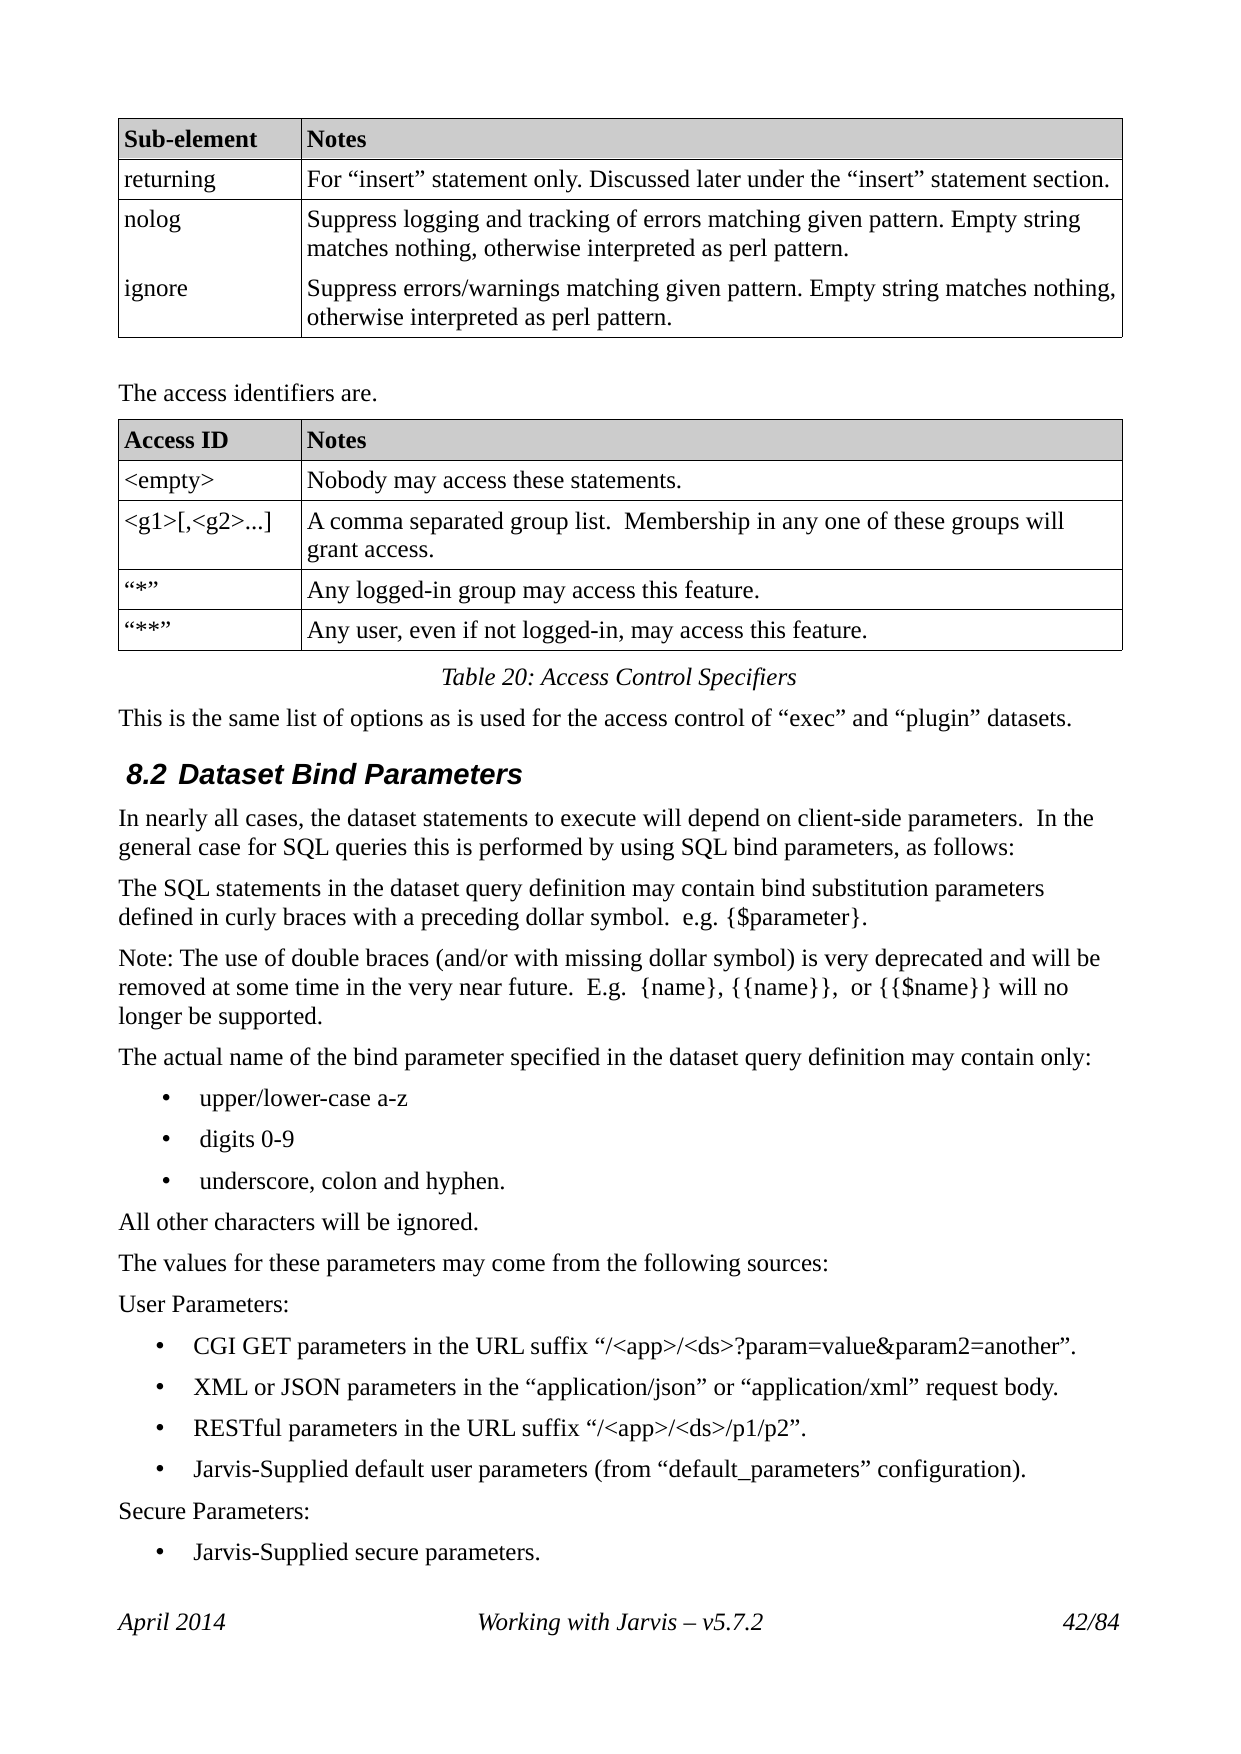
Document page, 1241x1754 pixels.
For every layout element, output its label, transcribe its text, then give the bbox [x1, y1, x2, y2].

table_cell Suppress logging and tracking of errors matching given pattern. Empty string matches nothing, otherwise interpreted as perl pattern. [302, 200, 1122, 268]
list Jarvis-Supplied secure parameters. [156, 1537, 1122, 1566]
text The access identifiers are. [118, 378, 1122, 407]
table_cell ignore [119, 268, 301, 337]
table_cell returning [119, 160, 301, 199]
list XML or JSON parameters in the “application/json” or “application/xml” request body. [156, 1372, 1122, 1401]
text In nearly all cases, the dataset statements to execute will depend on client-side parameters. In the general case for SQL queries this is performed by using SQL bind parameters, as follows: [118, 803, 1122, 861]
table_cell A comma separated group list. Membership in any one of these groups will grant access. [302, 501, 1122, 569]
table_header Access ID [119, 420, 301, 460]
list Jarvis-Supplied default user parameters (from “default_parameters” configuration). [156, 1454, 1122, 1483]
table_header Sub-element [119, 119, 301, 158]
subtitle Dataset Bind Parameters [118, 757, 1122, 791]
text The values for these parameters may come from the following sources: [118, 1248, 1122, 1277]
text All other characters will be ignored. [118, 1207, 1122, 1236]
table_cell “**” [119, 610, 301, 650]
list CGI GET parameters in the URL suffix “/<app>/<ds>?param=value&param2=another”. [156, 1331, 1122, 1359]
table_header Notes [302, 119, 1122, 158]
text Note: The use of double braces (and/or with missing dollar symbol) is very deprecated and will be removed at some time in the very near future. E.g. {name}, {{name}}, or {{$name}} will no longer be supported. [118, 943, 1122, 1029]
table_cell Any user, even if not logged-in, may access this feature. [302, 610, 1122, 650]
table_cell Suppress errors/warnings matching given pattern. Empty string matches nothing, otherwise interpreted as perl pattern. [302, 268, 1122, 337]
table_cell “*” [119, 570, 301, 609]
list upper/lower-case a-z [162, 1083, 1122, 1112]
text Table 20: Access Control Specifiers [118, 662, 1122, 691]
table_header Notes [302, 420, 1122, 460]
text The SQL statements in the dataset query definition may contain bind substitution parameters defined in curly braces with a preceding dollar symbol. e.g. {$parameter}. [118, 873, 1122, 931]
table_cell Any logged-in group may access this feature. [302, 570, 1122, 609]
list digits 0-9 [162, 1124, 1122, 1153]
text User Parameters: [118, 1289, 1122, 1318]
list underscore, colon and hyphen. [162, 1166, 1122, 1194]
text Secure Parameters: [118, 1496, 1122, 1524]
table_cell <g1>[,<g2>...] [119, 501, 301, 569]
table_cell Nobody may access these statements. [302, 461, 1122, 500]
list RESTful parameters in the URL suffix “/<app>/<ds>/p1/p2”. [156, 1413, 1122, 1442]
table_cell <empty> [119, 461, 301, 500]
text This is the same list of options as is used for the access control of “exec” and “plugin” datasets. [118, 703, 1122, 732]
table_cell For “insert” statement only. Discussed later under the “insert” statement section. [302, 160, 1122, 199]
text The actual name of the bind parameter specified in the dataset query definition may contain only: [118, 1042, 1122, 1071]
table_cell nolog [119, 200, 301, 268]
